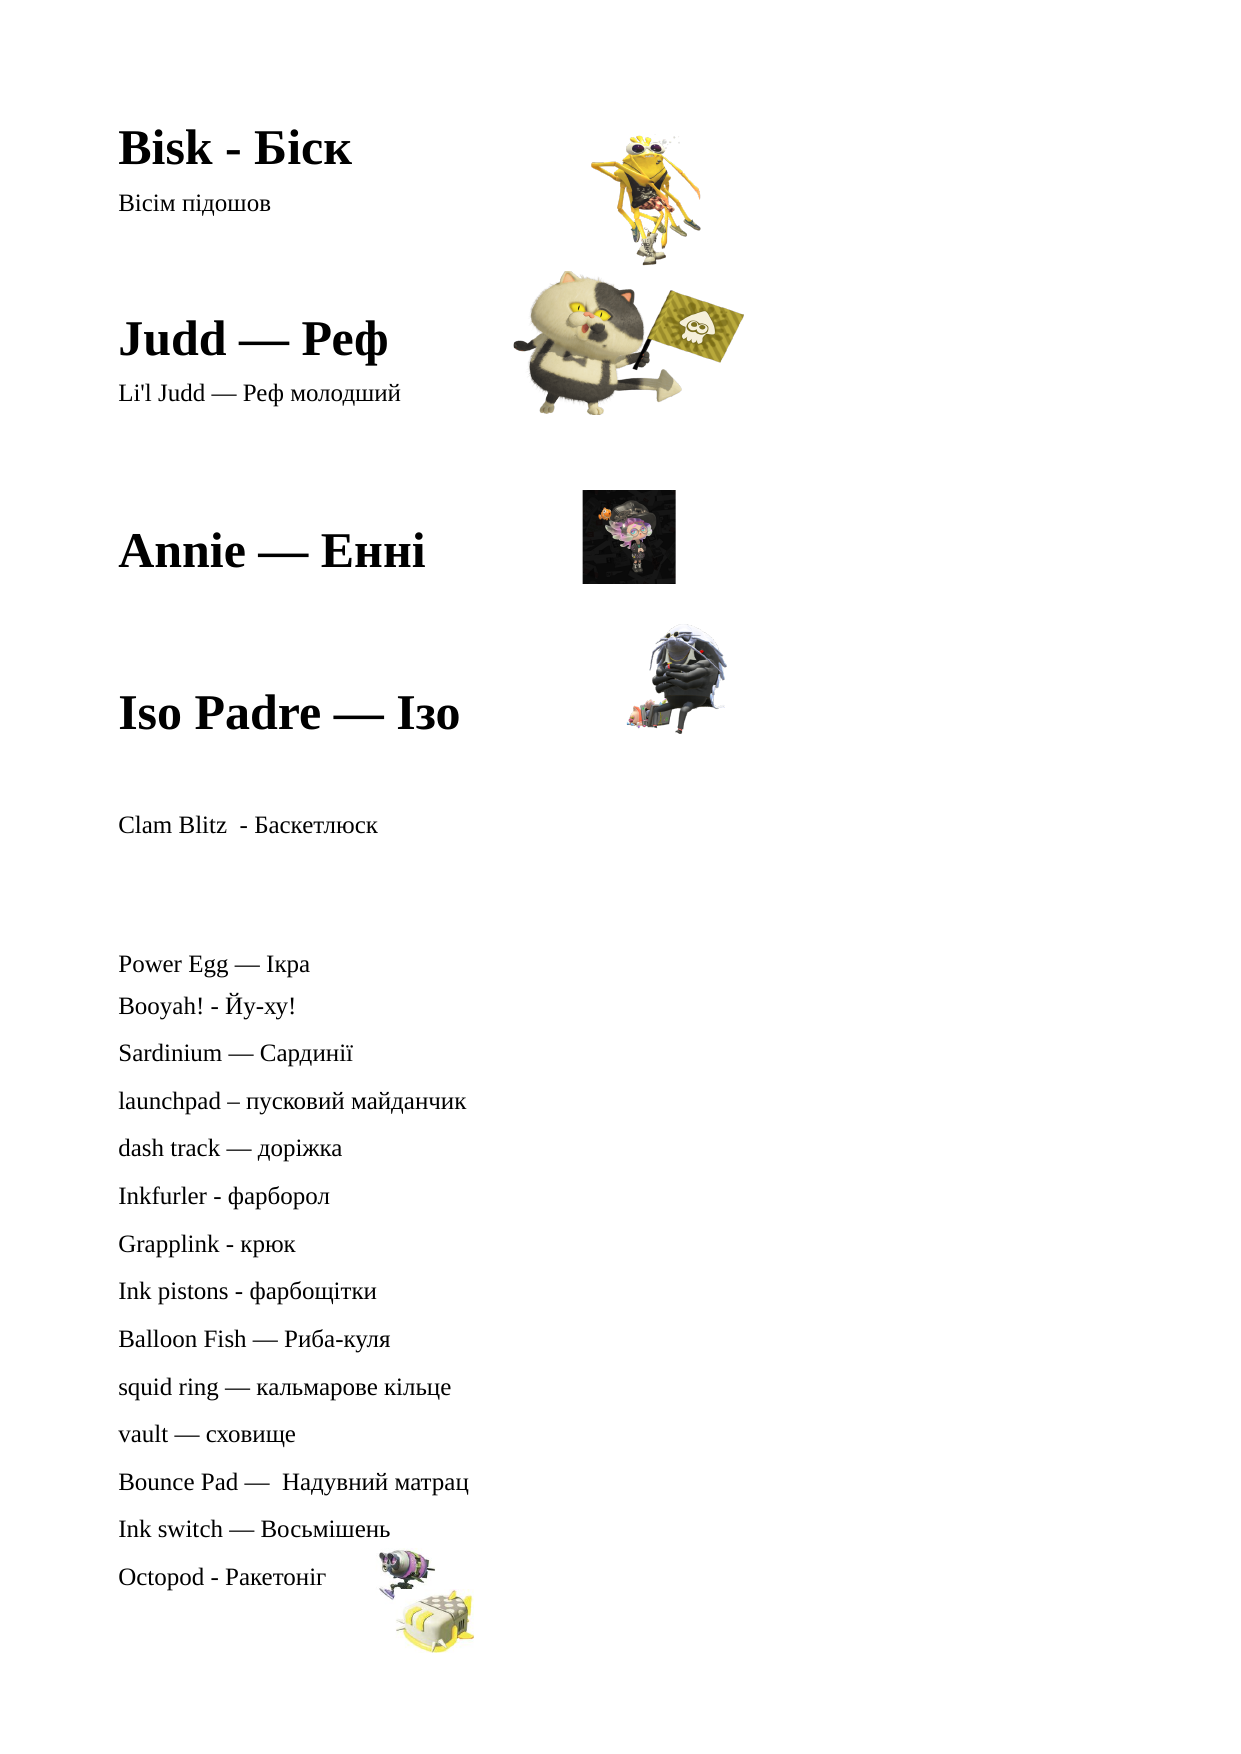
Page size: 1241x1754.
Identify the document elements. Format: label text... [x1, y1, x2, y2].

text squid ring — кальмарове кільце [118, 1372, 1122, 1400]
subtitle Power Egg — Ікра [118, 949, 1122, 978]
text Booyah! - Йу-ху! [118, 991, 1122, 1019]
picture [582, 490, 676, 584]
text [702, 188, 1122, 217]
subtitle Bisk - Біск [118, 118, 1122, 176]
text Inkfurler - фарборол [118, 1181, 1122, 1210]
text Octopod - Ракетоніг [118, 1562, 375, 1591]
text Sardinium — Сардинії [118, 1038, 1122, 1067]
picture [626, 624, 727, 734]
text [676, 521, 1122, 579]
text Grapplink - крюк [118, 1229, 1122, 1257]
text Вісім підошов [118, 188, 590, 217]
text vault — сховище [118, 1419, 1122, 1448]
text Li'l Judd — Реф молодший [118, 378, 513, 407]
text [744, 378, 1122, 407]
subtitle [744, 308, 1122, 366]
subtitle Judd — Реф [118, 308, 513, 366]
text Bounce Pad — Надувний матрац [118, 1467, 1122, 1496]
text [436, 1562, 1122, 1591]
picture [590, 134, 702, 266]
text Annie — Енні [118, 521, 582, 579]
text Balloon Fish — Риба-куля [118, 1324, 1122, 1353]
picture [375, 1548, 475, 1653]
text Iso Padre — Ізо [118, 682, 1122, 740]
text dash track — доріжка [118, 1133, 1122, 1162]
text Ink pistons - фарбощітки [118, 1276, 1122, 1305]
text Ink switch — Восьмішень [118, 1514, 1122, 1543]
picture [513, 271, 744, 415]
text launchpad – пусковий майданчик [118, 1086, 1122, 1115]
text Clam Blitz - Баскетлюск [118, 811, 1122, 839]
